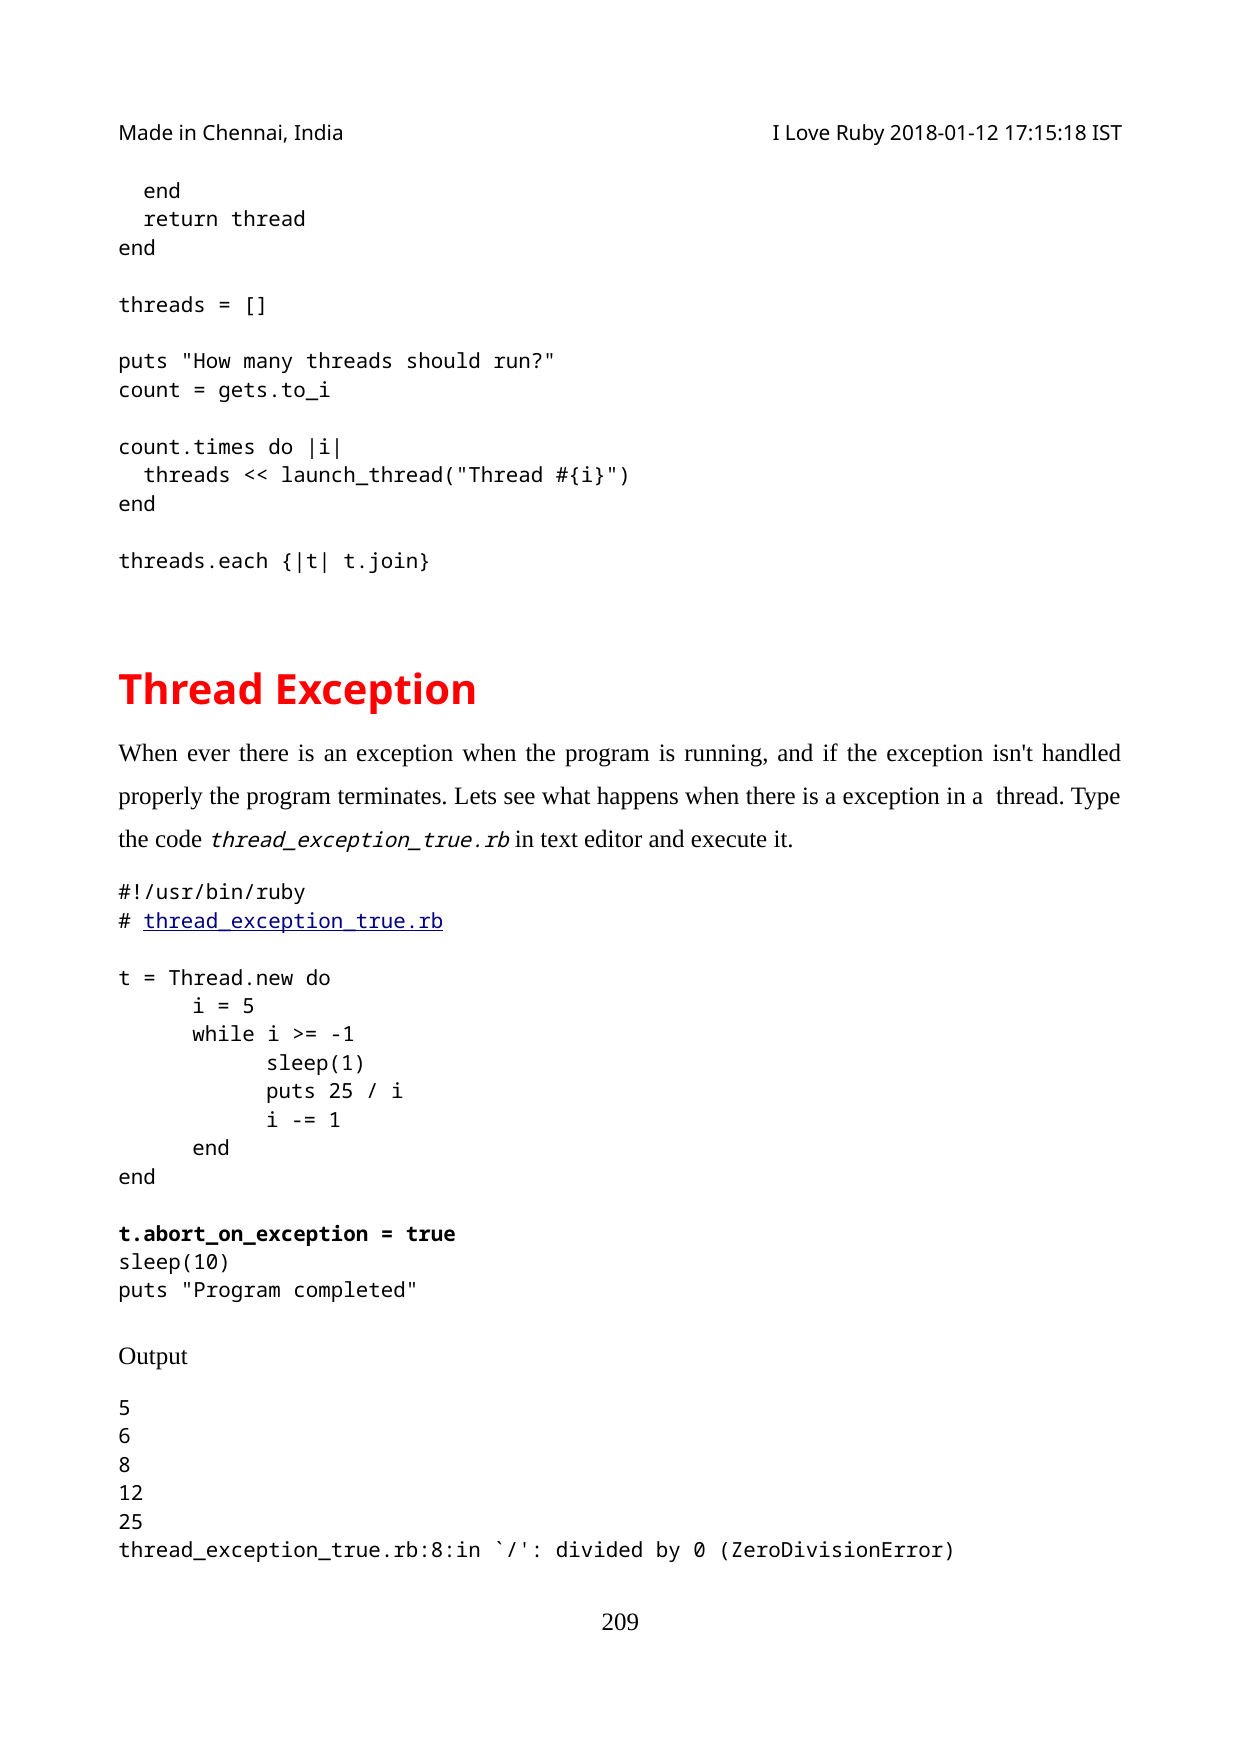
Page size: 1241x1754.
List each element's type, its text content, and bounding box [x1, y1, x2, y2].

text threads.each {|t| t.join} [118, 546, 1122, 574]
text count.times do |i| [118, 432, 1122, 460]
text thread_exception_true.rb:8:in `/': divided by 0 (ZeroDivisionError) [118, 1535, 1122, 1564]
text 5 [118, 1393, 1122, 1422]
text #!/usr/bin/ruby [118, 877, 1122, 906]
text 12 [118, 1478, 1122, 1507]
text sleep(10) [118, 1247, 1122, 1276]
text count = gets.to_i [118, 375, 1122, 403]
text end [118, 176, 1122, 204]
text end [118, 489, 1122, 517]
text When ever there is an exception when the program is running, and if the exception isn't handled properly the program terminates. Lets see what happens when there is a exception in a thread. Type the code thread_exception_true.rb in text editor and execute it. [118, 738, 1122, 854]
text threads = [] [118, 290, 1122, 318]
text sleep(1) [118, 1048, 1122, 1076]
text while i >= -1 [118, 1019, 1122, 1048]
text t.abort_on_exception = true [118, 1219, 1122, 1247]
text 6 [118, 1422, 1122, 1450]
subtitle Thread Exception [118, 660, 1122, 717]
text # thread_exception_true.rb [118, 906, 1122, 934]
text threads << launch_thread("Thread #{i}") [118, 460, 1122, 489]
text end [118, 233, 1122, 261]
text t = Thread.new do [118, 963, 1122, 991]
text puts "Program completed" [118, 1276, 1122, 1304]
text i -= 1 [118, 1105, 1122, 1133]
text puts 25 / i [118, 1076, 1122, 1105]
text puts "How many threads should run?" [118, 347, 1122, 375]
text Output [118, 1341, 1122, 1370]
text 8 [118, 1450, 1122, 1478]
text end [118, 1133, 1122, 1162]
text i = 5 [118, 991, 1122, 1019]
text 25 [118, 1507, 1122, 1535]
text return thread [118, 204, 1122, 233]
text end [118, 1162, 1122, 1190]
